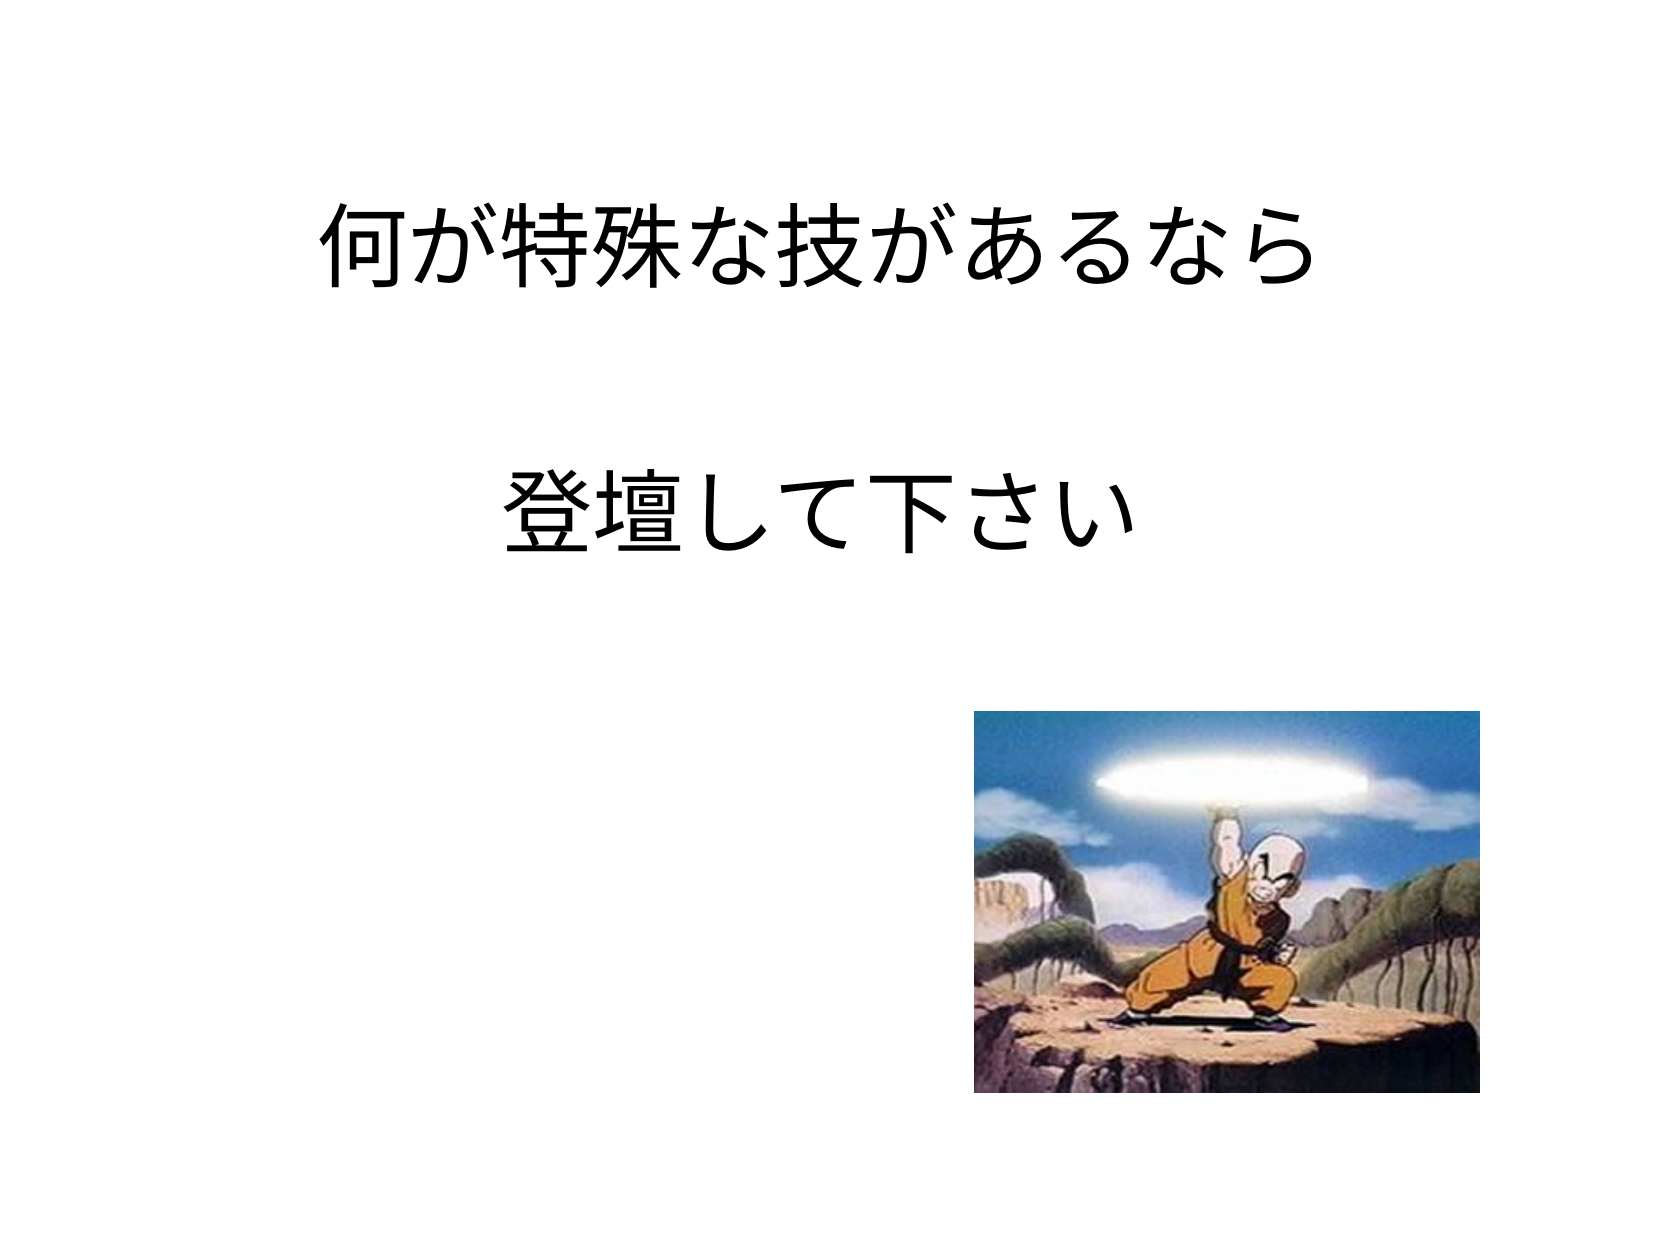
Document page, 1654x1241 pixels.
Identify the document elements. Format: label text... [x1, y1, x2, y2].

title 何が特殊な技があるなら 登壇して下さい [76, 236, 1565, 512]
picture [974, 711, 1480, 1093]
